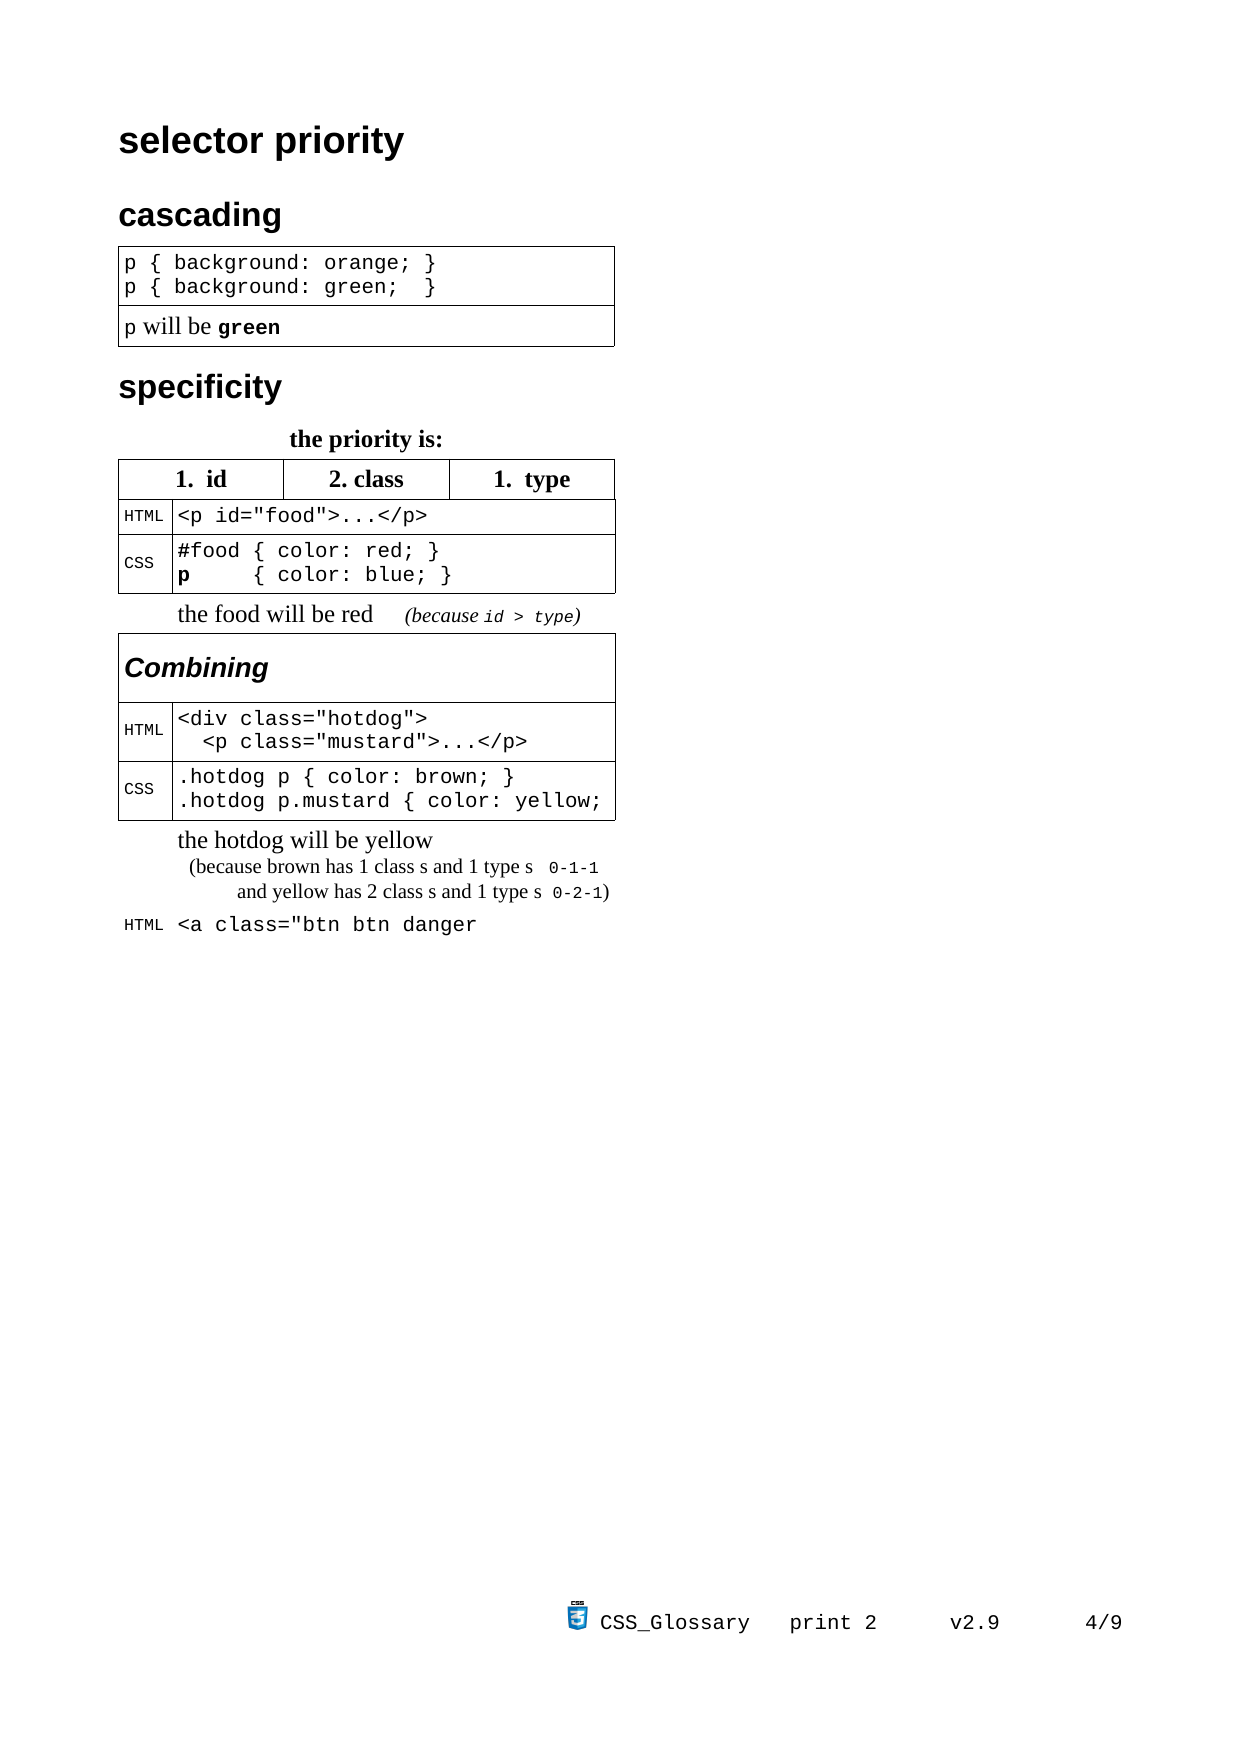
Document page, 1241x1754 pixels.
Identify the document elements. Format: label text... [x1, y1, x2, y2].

table_cell .hotdog p { color: brown; } .hotdog p.mustard { color: yellow; [173, 762, 615, 819]
table_cell HTML [119, 703, 172, 761]
subtitle cascading [118, 195, 614, 234]
picture [567, 1601, 588, 1630]
table_cell CSS [119, 762, 172, 819]
table_cell [118, 594, 172, 633]
subtitle specificity [118, 367, 614, 406]
table_cell <div class="hotdog"> <p class="mustard">...</p> [173, 703, 615, 761]
table_cell CSS [119, 535, 172, 593]
table_cell <a class="btn btn danger [172, 909, 615, 944]
table_cell #food { color: red; } p { color: blue; } [173, 535, 615, 593]
table_cell p will be green [119, 306, 614, 346]
table_cell 1. type [450, 460, 614, 499]
table_cell [118, 821, 172, 909]
table_cell 2. class [284, 460, 449, 499]
table_header <p id="food">...</p> [173, 500, 615, 534]
table_header the priority is: [118, 418, 614, 458]
table_cell Combining [119, 634, 615, 702]
table_cell HTML [118, 909, 172, 944]
table_cell the hotdog will be yellow (because brown has 1 class s and 1 type s 0-1-1 and yellow has 2 class s and 1 type s 0-2-1) [172, 821, 615, 909]
table_cell 1. id [119, 460, 283, 499]
subtitle selector priority [118, 118, 614, 162]
table_cell the food will be red (because id > type) [172, 594, 615, 633]
table_header p { background: orange; } p { background: green; } [119, 247, 614, 305]
table_header HTML [119, 500, 172, 534]
